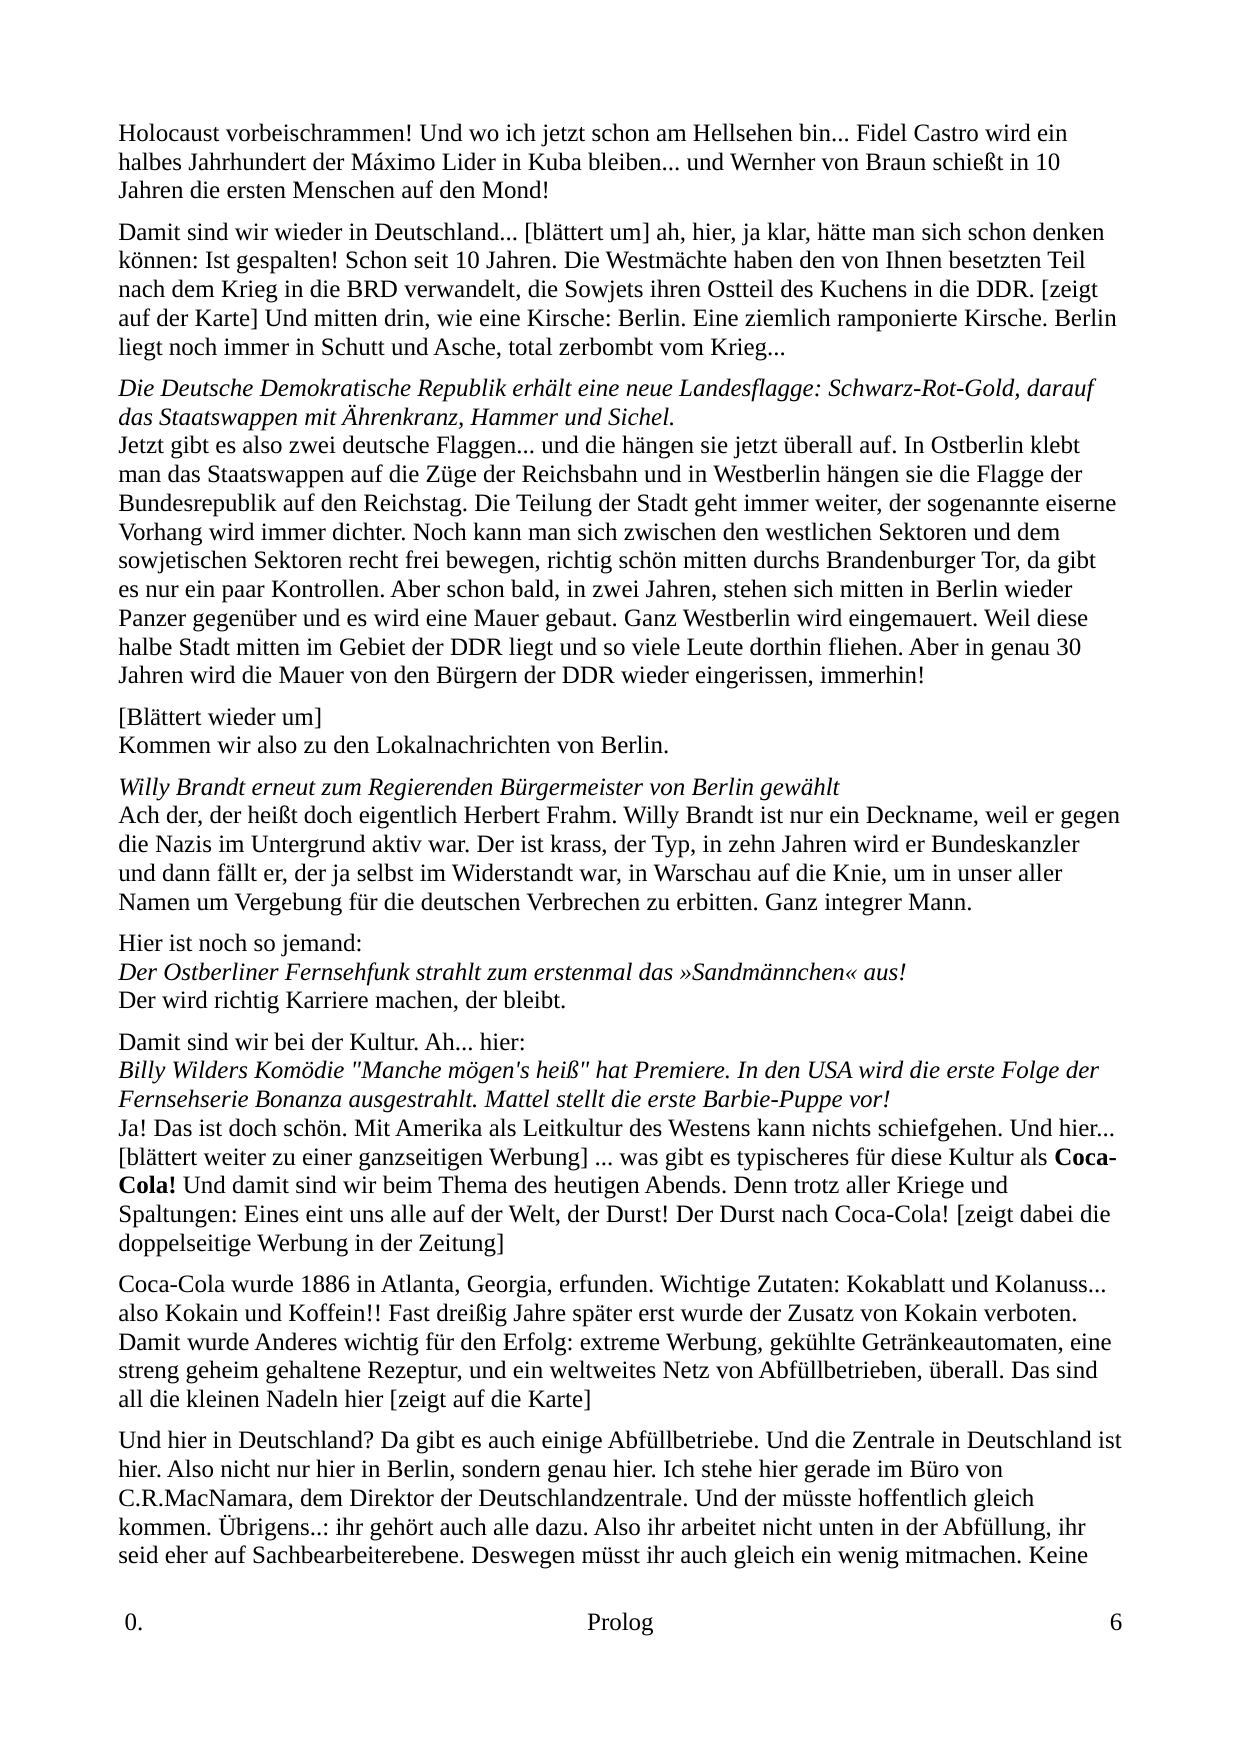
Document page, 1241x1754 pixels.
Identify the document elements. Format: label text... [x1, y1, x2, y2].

text Damit sind wir bei der Kultur. Ah... hier: Billy Wilders Komödie "Manche mögen's heiß" hat Premiere. In den USA wird die erste Folge der Fernsehserie Bonanza ausgestrahlt. Mattel stellt die erste Barbie-Puppe vor! Ja! Das ist doch schön. Mit Amerika als Leitkultur des Westens kann nichts schiefgehen. Und hier... [blättert weiter zu einer ganzseitigen Werbung] ... was gibt es typischeres für diese Kultur als Coca-Cola! Und damit sind wir beim Thema des heutigen Abends. Denn trotz aller Kriege und Spaltungen: Eines eint uns alle auf der Welt, der Durst! Der Durst nach Coca-Cola! [zeigt dabei die doppelseitige Werbung in der Zeitung] [118, 1027, 1122, 1257]
text Willy Brandt erneut zum Regierenden Bürgermeister von Berlin gewählt Ach der, der heißt doch eigentlich Herbert Frahm. Willy Brandt ist nur ein Deckname, weil er gegen die Nazis im Untergrund aktiv war. Der ist krass, der Typ, in zehn Jahren wird er Bundeskanzler und dann fällt er, der ja selbst im Widerstandt war, in Warschau auf die Knie, um in unser aller Namen um Vergebung für die deutschen Verbrechen zu erbitten. Ganz integrer Mann. [118, 772, 1122, 916]
text Damit sind wir wieder in Deutschland... [blättert um] ah, hier, ja klar, hätte man sich schon denken können: Ist gespalten! Schon seit 10 Jahren. Die Westmächte haben den von Ihnen besetzten Teil nach dem Krieg in die BRD verwandelt, die Sowjets ihren Ostteil des Kuchens in die DDR. [zeigt auf der Karte] Und mitten drin, wie eine Kirsche: Berlin. Eine ziemlich ramponierte Kirsche. Berlin liegt noch immer in Schutt und Asche, total zerbombt vom Krieg... [118, 217, 1122, 361]
text Der Ostberliner Fernsehfunk strahlt zum erstenmal das »Sandmännchen« aus! Der wird richtig Karriere machen, der bleibt. [118, 957, 1122, 1014]
text Und hier in Deutschland? Da gibt es auch einige Abfüllbetriebe. Und die Zentrale in Deutschland ist hier. Also nicht nur hier in Berlin, sondern genau hier. Ich stehe hier gerade im Büro von C.R.MacNamara, dem Direktor der Deutschlandzentrale. Und der müsste hoffentlich gleich kommen. Übrigens..: ihr gehört auch alle dazu. Also ihr arbeitet nicht unten in der Abfüllung, ihr seid eher auf Sachbearbeiterebene. Deswegen müsst ihr auch gleich ein wenig mitmachen. Keine [118, 1426, 1122, 1569]
text Die Deutsche Demokratische Republik erhält eine neue Landesflagge: Schwarz-Rot-Gold, darauf das Staatswappen mit Ährenkranz, Hammer und Sichel. Jetzt gibt es also zwei deutsche Flaggen... und die hängen sie jetzt überall auf. In Ostberlin klebt man das Staatswappen auf die Züge der Reichsbahn und in Westberlin hängen sie die Flagge der Bundesrepublik auf den Reichstag. Die Teilung der Stadt geht immer weiter, der sogenannte eiserne Vorhang wird immer dichter. Noch kann man sich zwischen den westlichen Sektoren und dem sowjetischen Sektoren recht frei bewegen, richtig schön mitten durchs Brandenburger Tor, da gibt es nur ein paar Kontrollen. Aber schon bald, in zwei Jahren, stehen sich mitten in Berlin wieder Panzer gegenüber und es wird eine Mauer gebaut. Ganz Westberlin wird eingemauert. Weil diese halbe Stadt mitten im Gebiet der DDR liegt und so viele Leute dorthin fliehen. Aber in genau 30 Jahren wird die Mauer von den Bürgern der DDR wieder eingerissen, immerhin! [118, 373, 1122, 689]
text Holocaust vorbeischrammen! Und wo ich jetzt schon am Hellsehen bin... Fidel Castro wird ein halbes Jahrhundert der Máximo Lider in Kuba bleiben... und Wernher von Braun schießt in 10 Jahren die ersten Menschen auf den Mond! [118, 118, 1122, 204]
text [Blättert wieder um] Kommen wir also zu den Lokalnachrichten von Berlin. [118, 702, 1122, 759]
text Coca-Cola wurde 1886 in Atlanta, Georgia, erfunden. Wichtige Zutaten: Kokablatt und Kolanuss... also Kokain und Koffein!! Fast dreißig Jahre später erst wurde der Zusatz von Kokain verboten. Damit wurde Anderes wichtig für den Erfolg: extreme Werbung, gekühlte Getränkeautomaten, eine streng geheim gehaltene Rezeptur, und ein weltweites Netz von Abfüllbetrieben, überall. Das sind all die kleinen Nadeln hier [zeigt auf die Karte] [118, 1269, 1122, 1413]
text Hier ist noch so jemand: [118, 928, 1122, 957]
